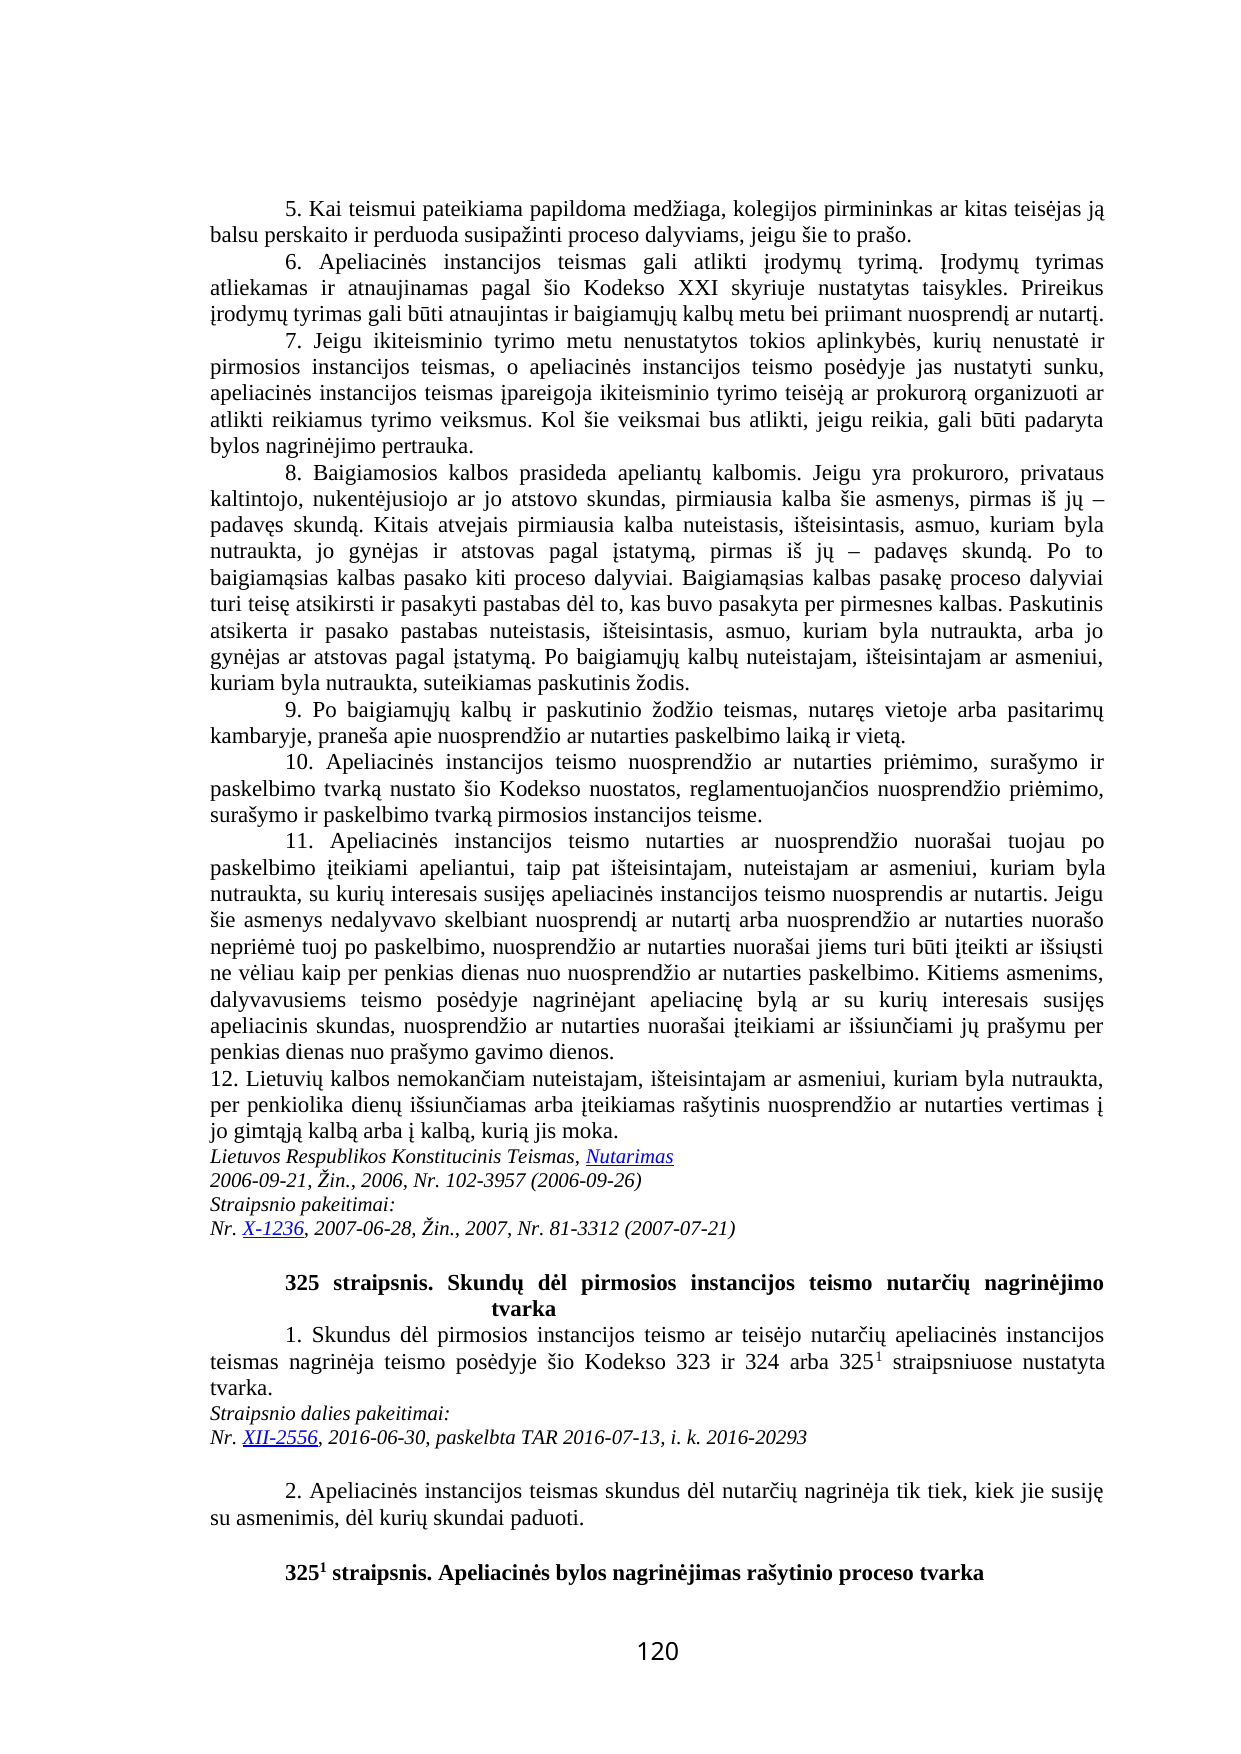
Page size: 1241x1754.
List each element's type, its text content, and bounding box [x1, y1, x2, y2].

text 12. Lietuvių kalbos nemokančiam nuteistajam, išteisintajam ar asmeniui, kuriam byla nutraukta, per penkiolika dienų išsiunčiamas arba įteikiamas rašytinis nuosprendžio ar nutarties vertimas į jo gimtąją kalbą arba į kalbą, kurią jis moka. [210, 1065, 1106, 1144]
text 9. Po baigiamųjų kalbų ir paskutinio žodžio teismas, nutaręs vietoje arba pasitarimų kambaryje, praneša apie nuosprendžio ar nutarties paskelbimo laiką ir vietą. [210, 696, 1106, 748]
text 8. Baigiamosios kalbos prasideda apeliantų kalbomis. Jeigu yra prokuroro, privataus kaltintojo, nukentėjusiojo ar jo atstovo skundas, pirmiausia kalba šie asmenys, pirmas iš jų – padavęs skundą. Kitais atvejais pirmiausia kalba nuteistasis, išteisintasis, asmuo, kuriam byla nutraukta, jo gynėjas ir atstovas pagal įstatymą, pirmas iš jų – padavęs skundą. Po to baigiamąsias kalbas pasako kiti proceso dalyviai. Baigiamąsias kalbas pasakę proceso dalyviai turi teisę atsikirsti ir pasakyti pastabas dėl to, kas buvo pasakyta per pirmesnes kalbas. Paskutinis atsikerta ir pasako pastabas nuteistasis, išteisintasis, asmuo, kuriam byla nutraukta, arba jo gynėjas ar atstovas pagal įstatymą. Po baigiamųjų kalbų nuteistajam, išteisintajam ar asmeniui, kuriam byla nutraukta, suteikiamas paskutinis žodis. [210, 458, 1106, 696]
text Nr. X-1236, 2007-06-28, Žin., 2007, Nr. 81-3312 (2007-07-21) [210, 1216, 1106, 1240]
text 2. Apeliacinės instancijos teismas skundus dėl nutarčių nagrinėja tik tiek, kiek jie susiję su asmenimis, dėl kurių skundai paduoti. [210, 1477, 1106, 1530]
text 10. Apeliacinės instancijos teismo nuosprendžio ar nutarties priėmimo, surašymo ir paskelbimo tvarką nustato šio Kodekso nuostatos, reglamentuojančios nuosprendžio priėmimo, surašymo ir paskelbimo tvarką pirmosios instancijos teisme. [210, 748, 1106, 827]
text 3251 straipsnis. Apeliacinės bylos nagrinėjimas rašytinio proceso tvarka [210, 1559, 1106, 1585]
text Nr. XII-2556, 2016-06-30, paskelbta TAR 2016-07-13, i. k. 2016-20293 [210, 1424, 1106, 1449]
text Lietuvos Respublikos Konstitucinis Teismas, Nutarimas [210, 1144, 1106, 1168]
text Straipsnio pakeitimai: [210, 1192, 1106, 1216]
text 11. Apeliacinės instancijos teismo nutarties ar nuosprendžio nuorašai tuojau po paskelbimo įteikiami apeliantui, taip pat išteisintajam, nuteistajam ar asmeniui, kuriam byla nutraukta, su kurių interesais susijęs apeliacinės instancijos teismo nuosprendis ar nutartis. Jeigu šie asmenys nedalyvavo skelbiant nuosprendį ar nutartį arba nuosprendžio ar nutarties nuorašo nepriėmė tuoj po paskelbimo, nuosprendžio ar nutarties nuorašai jiems turi būti įteikti ar išsiųsti ne vėliau kaip per penkias dienas nuo nuosprendžio ar nutarties paskelbimo. Kitiems asmenims, dalyvavusiems teismo posėdyje nagrinėjant apeliacinę bylą ar su kurių interesais susijęs apeliacinis skundas, nuosprendžio ar nutarties nuorašai įteikiami ar išsiunčiami jų prašymu per penkias dienas nuo prašymo gavimo dienos. [210, 827, 1106, 1065]
text 6. Apeliacinės instancijos teismas gali atlikti įrodymų tyrimą. Įrodymų tyrimas atliekamas ir atnaujinamas pagal šio Kodekso XXI skyriuje nustatytas taisykles. Prireikus įrodymų tyrimas gali būti atnaujintas ir baigiamųjų kalbų metu bei priimant nuosprendį ar nutartį. [210, 248, 1106, 327]
text 325 straipsnis. Skundų dėl pirmosios instancijos teismo nutarčių nagrinėjimo tvarka [285, 1269, 1106, 1321]
text Straipsnio dalies pakeitimai: [210, 1401, 1106, 1424]
text 2006-09-21, Žin., 2006, Nr. 102-3957 (2006-09-26) [210, 1168, 1106, 1192]
text 7. Jeigu ikiteisminio tyrimo metu nenustatytos tokios aplinkybės, kurių nenustatė ir pirmosios instancijos teismas, o apeliacinės instancijos teismo posėdyje jas nustatyti sunku, apeliacinės instancijos teismas įpareigoja ikiteisminio tyrimo teisėją ar prokurorą organizuoti ar atlikti reikiamus tyrimo veiksmus. Kol šie veiksmai bus atlikti, jeigu reikia, gali būti padaryta bylos nagrinėjimo pertrauka. [210, 327, 1106, 458]
text 5. Kai teismui pateikiama papildoma medžiaga, kolegijos pirmininkas ar kitas teisėjas ją balsu perskaito ir perduoda susipažinti proceso dalyviams, jeigu šie to prašo. [210, 195, 1106, 248]
text 1. Skundus dėl pirmosios instancijos teismo ar teisėjo nutarčių apeliacinės instancijos teismas nagrinėja teismo posėdyje šio Kodekso 323 ir 324 arba 3251 straipsniuose nustatyta tvarka. [210, 1321, 1106, 1401]
